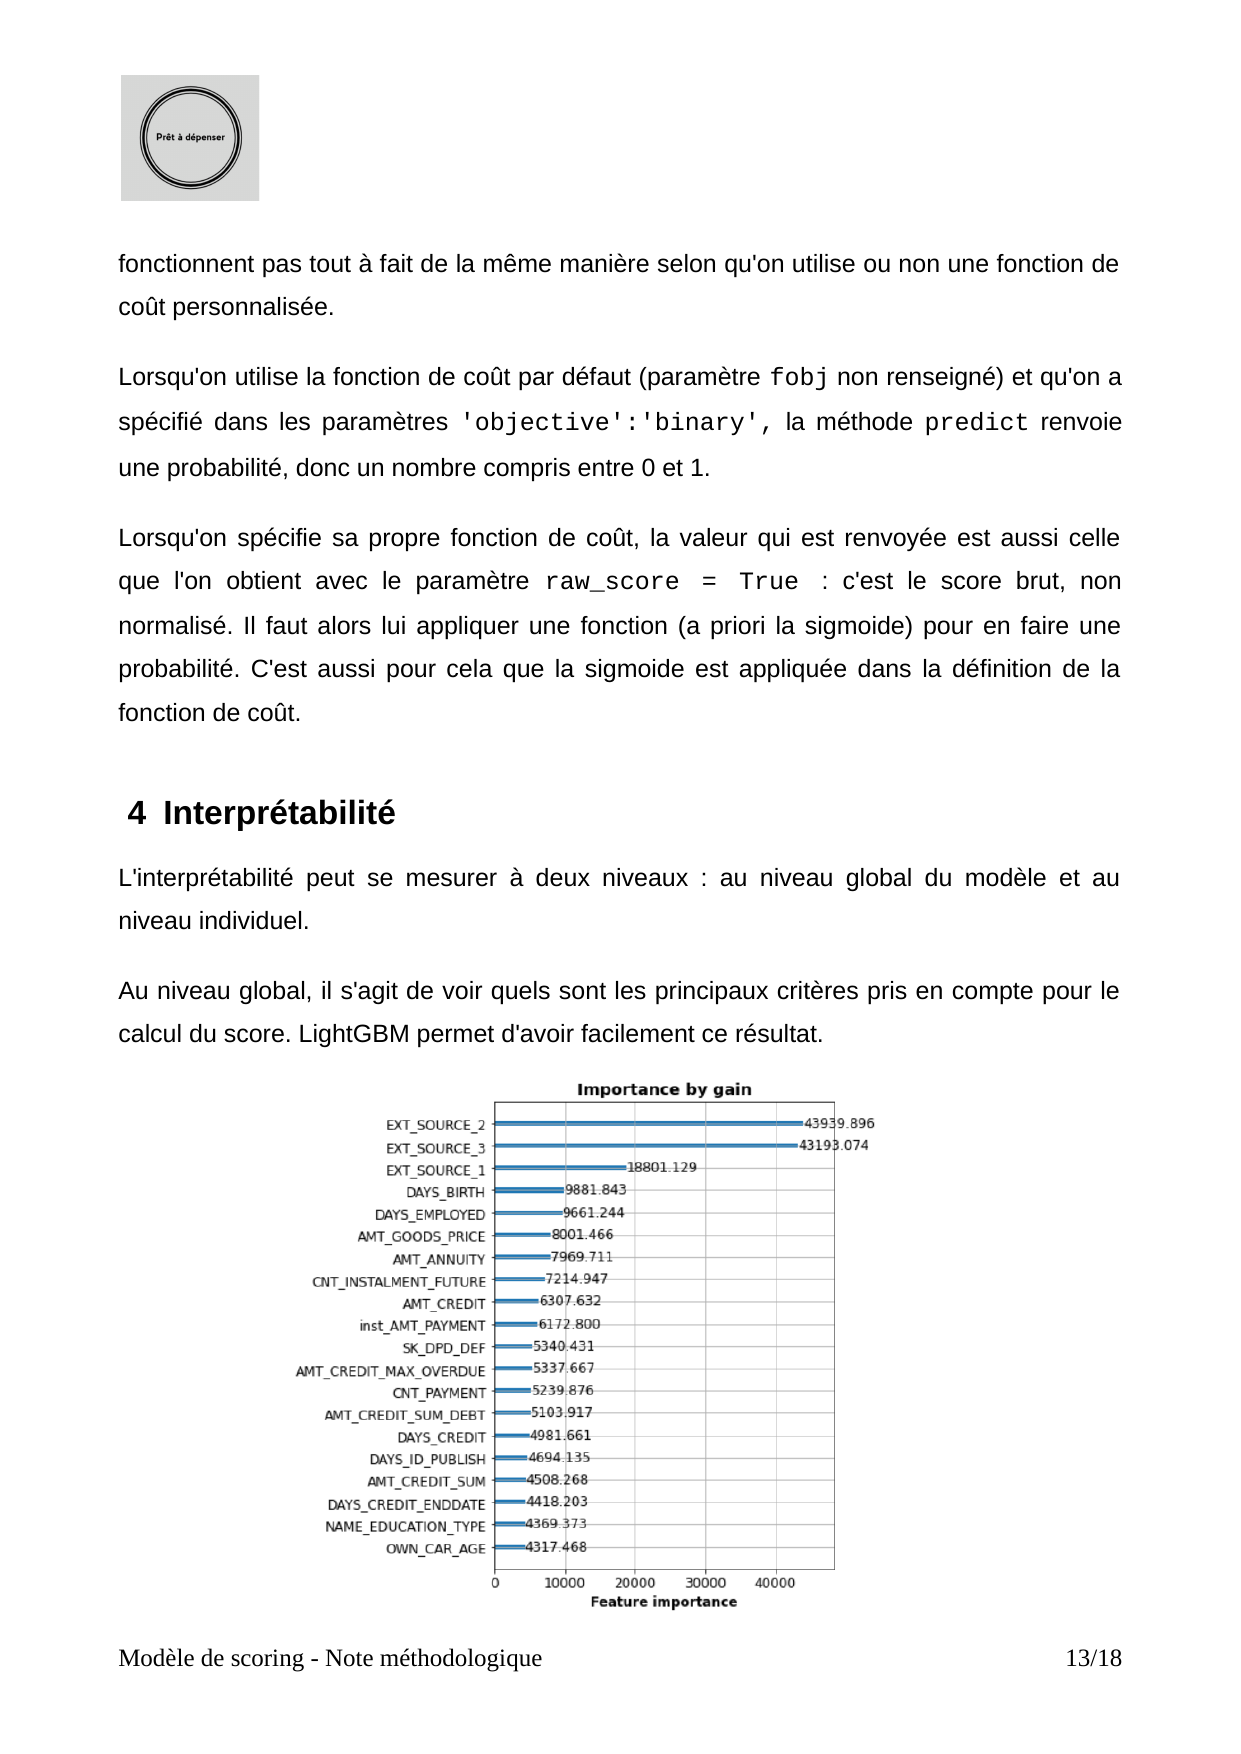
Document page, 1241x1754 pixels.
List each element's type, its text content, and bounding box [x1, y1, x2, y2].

text Lorsqu'on spécifie sa propre fonction de coût, la valeur qui est renvoyée est aussi celle que l'on obtient avec le paramètre raw_score = True : c'est le score brut, non normalisé. Il faut alors lui appliquer une fonction (a priori la sigmoide) pour en faire une probabilité. C'est aussi pour cela que la sigmoide est appliquée dans la définition de la fonction de coût. [118, 523, 1122, 726]
picture [292, 1055, 893, 1619]
picture [121, 75, 260, 201]
subtitle Interprétabilité [118, 793, 1122, 831]
text Lorsqu'on utilise la fonction de coût par défaut (paramètre fobj non renseigné) et qu'on a spécifié dans les paramètres 'objective':'binary', la méthode predict renvoie une probabilité, donc un nombre compris entre 0 et 1. [118, 362, 1122, 481]
text L'interprétabilité peut se mesurer à deux niveaux : au niveau global du modèle et au niveau individuel. [118, 863, 1122, 935]
text fonctionnent pas tout à fait de la même manière selon qu'on utilise ou non une fonction de coût personnalisée. [118, 249, 1122, 321]
text Au niveau global, il s'agit de voir quels sont les principaux critères pris en compte pour le calcul du score. LightGBM permet d'avoir facilement ce résultat. [118, 976, 1122, 1048]
